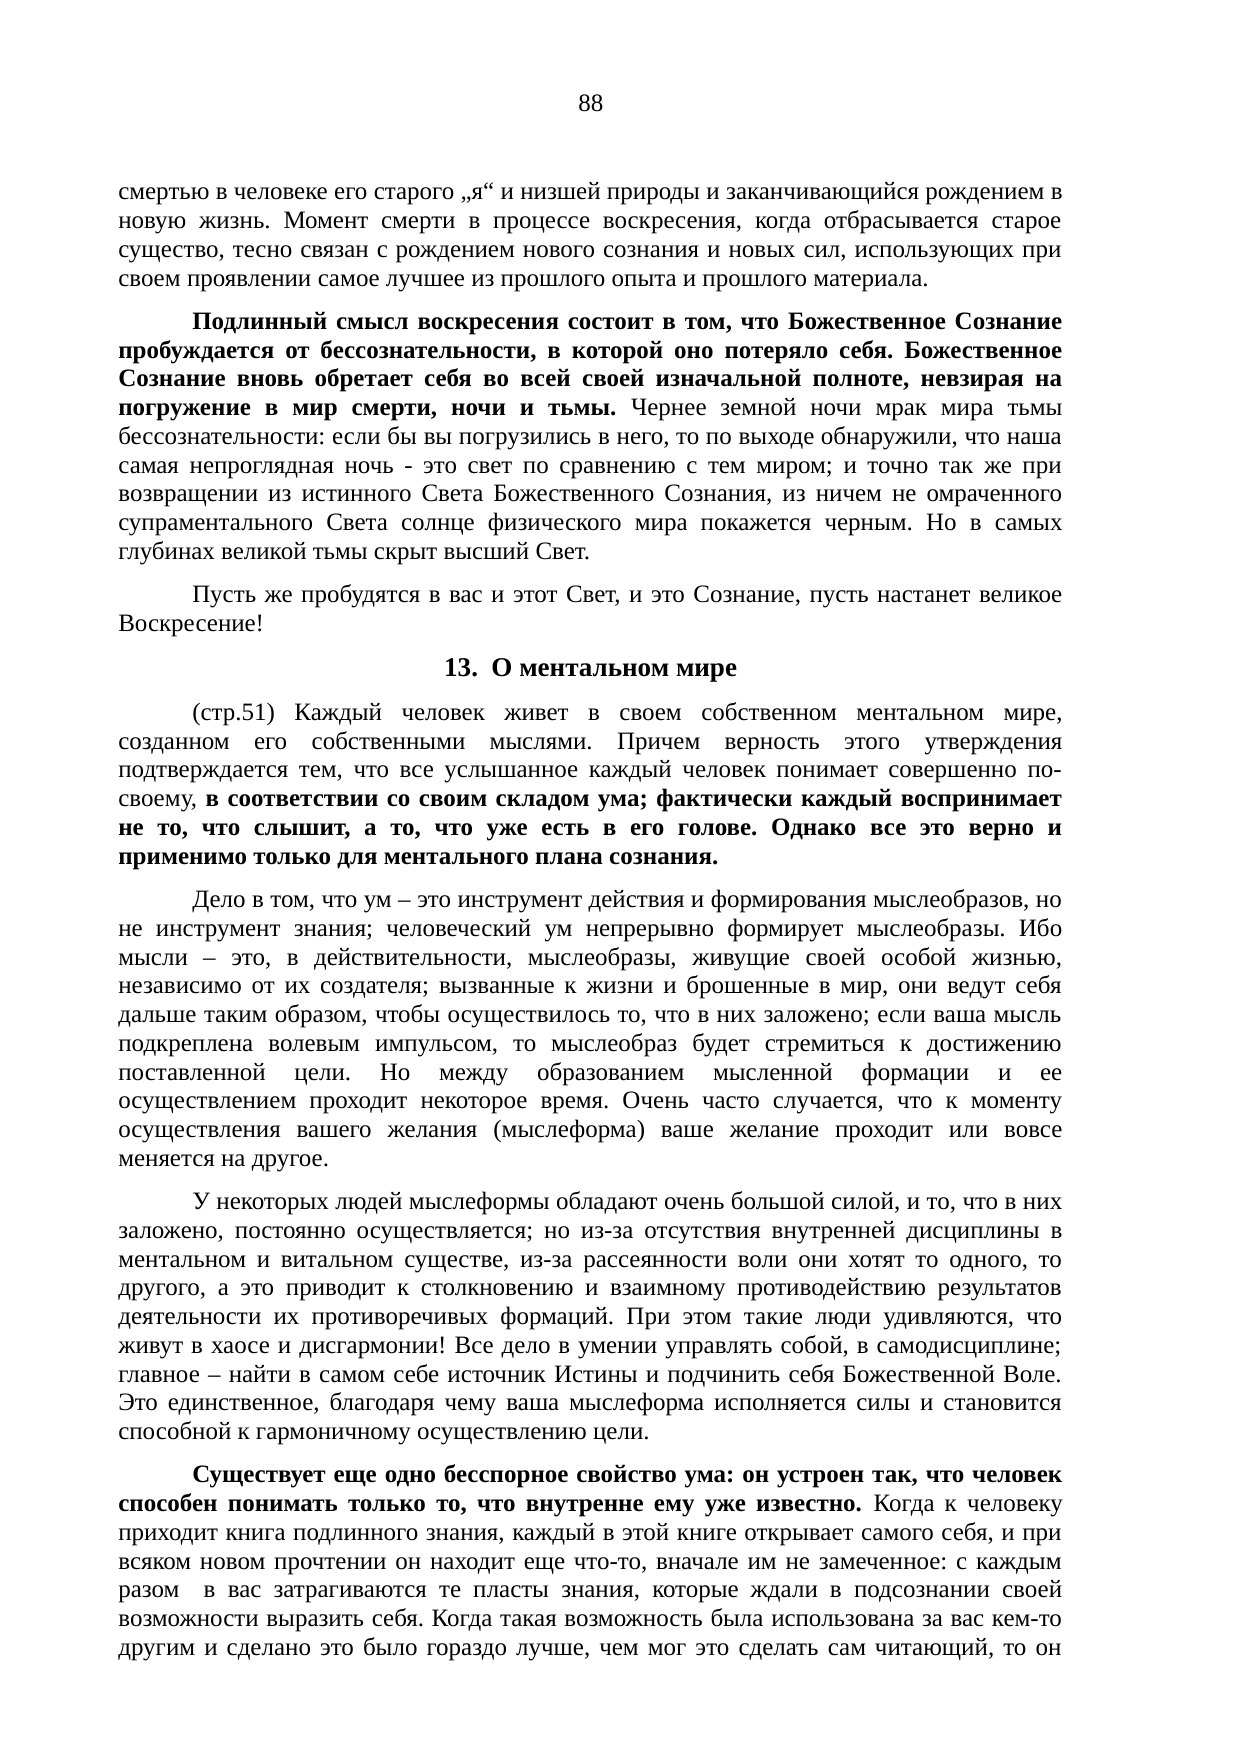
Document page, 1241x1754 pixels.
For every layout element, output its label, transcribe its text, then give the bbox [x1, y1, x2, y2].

text У некоторых людей мыслеформы обладают очень большой силой, и то, что в них заложено, постоянно осуществляется; но из-за отсутствия внутренней дисциплины в ментальном и витальном существе, из-за рассеянности воли они хотят то одного, то другого, а это приводит к столкновению и взаимному противодействию результатов деятельности их противоречивых формаций. При этом такие люди удивляются, что живут в хаосе и дисгармонии! Все дело в умении управлять собой, в самодисциплине; главное – найти в самом себе источник Истины и подчинить себя Божественной Воле. Это единственное, благодаря чему ваша мыслеформа исполняется силы и становится способной к гармоничному осуществлению цели. [118, 1186, 1063, 1445]
text смертью в человеке его старого „я“ и низшей природы и заканчивающийся рождением в новую жизнь. Момент смерти в процессе воскресения, когда отбрасывается старое существо, тесно связан с рождением нового сознания и новых сил, использующих при своем проявлении самое лучшее из прошлого опыта и прошлого материала. [118, 176, 1063, 291]
text Пусть же пробудятся в вас и этот Свет, и это Сознание, пусть настанет великое Воскресение! [118, 579, 1063, 637]
text Подлинный смысл воскресения состоит в том, что Божественное Сознание пробуждается от бессознательности, в которой оно потеряло себя. Божественное Сознание вновь обретает себя во всей своей изначальной полноте, невзирая на погружение в мир смерти, ночи и тьмы. Чернее земной ночи мрак мира тьмы бессознательности: если бы вы погрузились в него, то по выходе обнаружили, что наша самая непроглядная ночь - это свет по сравнению с тем миром; и точно так же при возвращении из истинного Света Божественного Сознания, из ничем не омраченного супраментального Света солнце физического мира покажется черным. Но в самых глубинах великой тьмы скрыт высший Свет. [118, 306, 1063, 565]
text (стр.51) Каждый человек живет в своем собственном ментальном мире, созданном его собственными мыслями. Причем верность этого утверждения подтверждается тем, что все услышанное каждый человек понимает совершенно по-своему, в соответствии со своим складом ума; фактически каждый воспринимает не то, что слышит, а то, что уже есть в его голове. Однако все это верно и применимо только для ментального плана сознания. [118, 697, 1063, 869]
text Существует еще одно бесспорное свойство ума: он устроен так, что человек способен понимать только то, что внутренне ему уже известно. Когда к человеку приходит книга подлинного знания, каждый в этой книге открывает самого себя, и при всяком новом прочтении он находит еще что-то, вначале им не замеченное: с каждым разом в вас затрагиваются те пласты знания, которые ждали в подсознании своей возможности выразить себя. Когда такая возможность была использована за вас кем-то другим и сделано это было гораздо лучше, чем мог это сделать сам читающий, то он [118, 1459, 1063, 1661]
text 13. О ментальном мире [118, 651, 1063, 682]
text Дело в том, что ум – это инструмент действия и формирования мыслеобразов, но не инструмент знания; человеческий ум непрерывно формирует мыслеобразы. Ибо мысли – это, в действительности, мыслеобразы, живущие своей особой жизнью, независимо от их создателя; вызванные к жизни и брошенные в мир, они ведут себя дальше таким образом, чтобы осуществилось то, что в них заложено; если ваша мысль подкреплена волевым импульсом, то мыслеобраз будет стремиться к достижению поставленной цели. Но между образованием мысленной формации и ее осуществлением проходит некоторое время. Очень часто случается, что к моменту осуществления вашего желания (мыслеформа) ваше желание проходит или вовсе меняется на другое. [118, 884, 1063, 1172]
